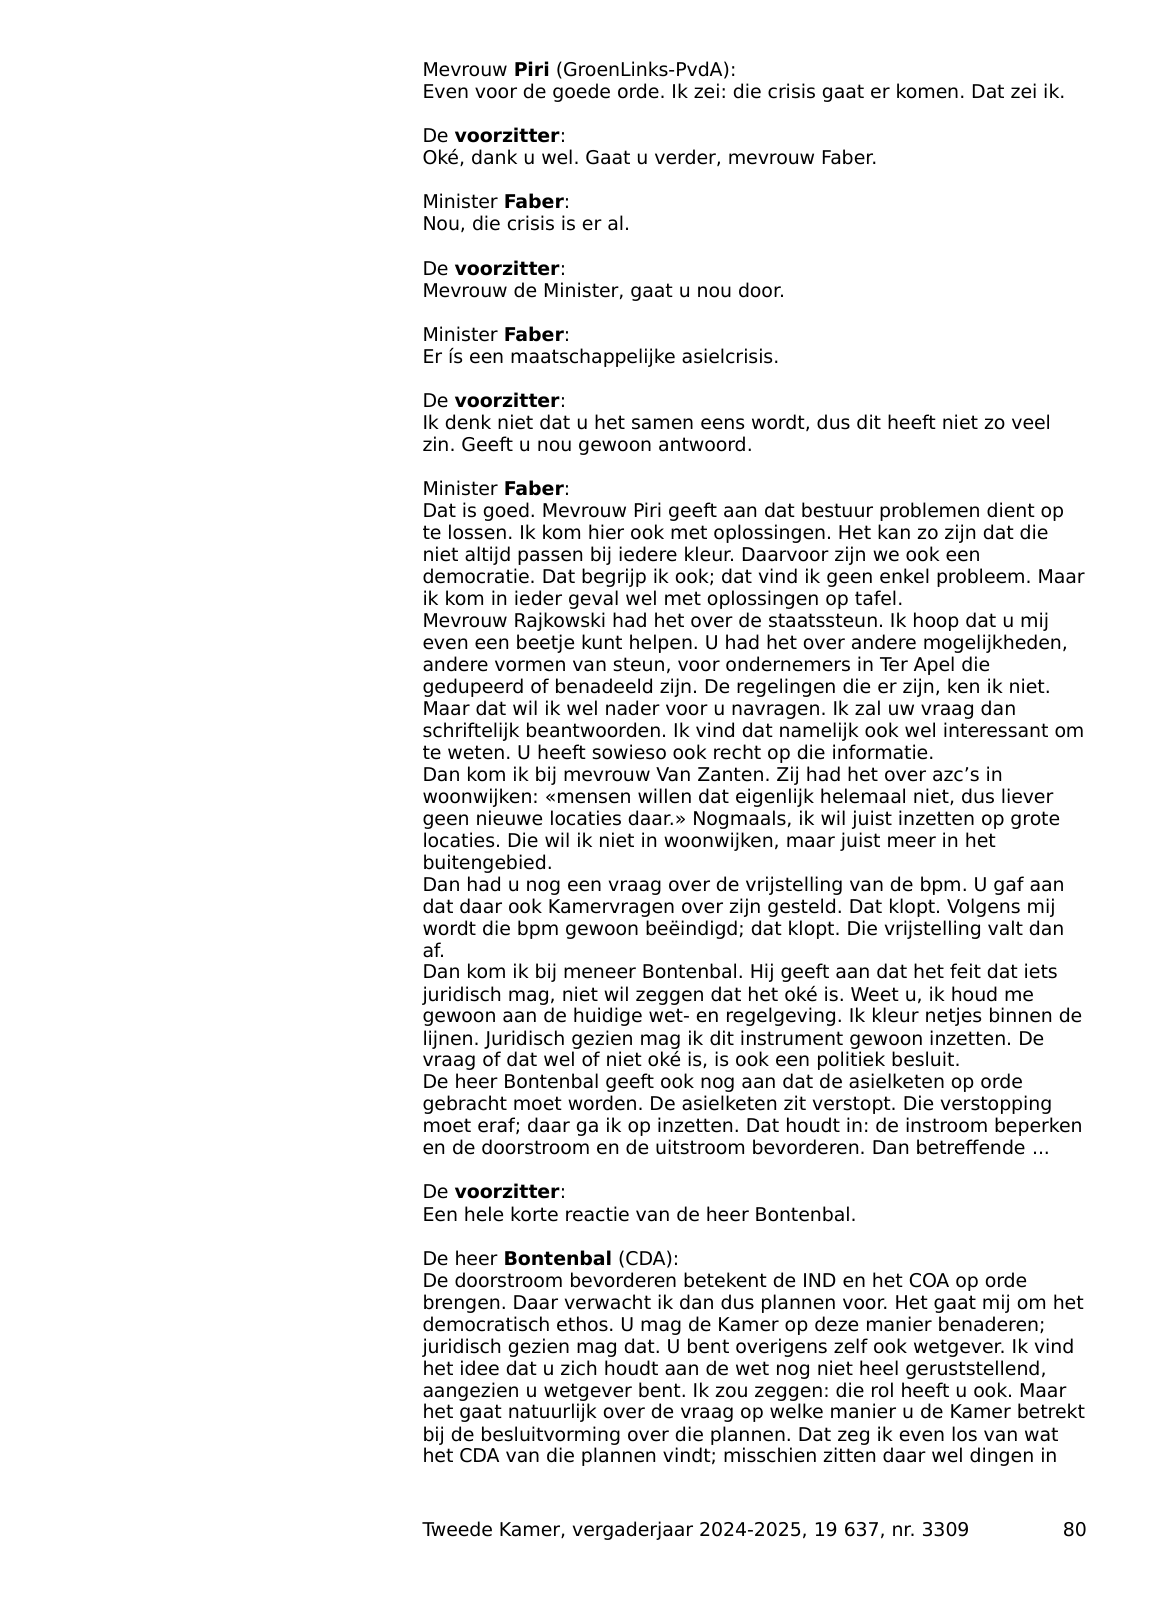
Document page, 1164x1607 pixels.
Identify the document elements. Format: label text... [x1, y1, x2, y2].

text Minister Faber: [422, 478, 1087, 500]
text Oké, dank u wel. Gaat u verder, mevrouw Faber. [422, 147, 1087, 169]
text De voorzitter: [422, 1181, 1087, 1203]
text Dan kom ik bij meneer Bontenbal. Hij geeft aan dat het feit dat iets juridisch mag, niet wil zeggen dat het oké is. Weet u, ik houd me gewoon aan de huidige wet- en regelgeving. Ik kleur netjes binnen de lijnen. Juridisch gezien mag ik dit instrument gewoon inzetten. De vraag of dat wel of niet oké is, is ook een politiek besluit. [422, 961, 1087, 1071]
text De heer Bontenbal geeft ook nog aan dat de asielketen op orde gebracht moet worden. De asielketen zit verstopt. Die verstopping moet eraf; daar ga ik op inzetten. Dat houdt in: de instroom beperken en de doorstroom en de uitstroom bevorderen. Dan betreffende ... [422, 1071, 1087, 1159]
text Mevrouw de Minister, gaat u nou door. [422, 279, 1087, 301]
text De voorzitter: [422, 390, 1087, 412]
text Minister Faber: [422, 324, 1087, 346]
text Een hele korte reactie van de heer Bontenbal. [422, 1203, 1087, 1225]
text De heer Bontenbal (CDA): [422, 1248, 1087, 1269]
text Er ís een maatschappelijke asielcrisis. [422, 346, 1087, 368]
text Dan kom ik bij mevrouw Van Zanten. Zij had het over azc’s in woonwijken: «mensen willen dat eigenlijk helemaal niet, dus liever geen nieuwe locaties daar.» Nogmaals, ik wil juist inzetten op grote locaties. Die wil ik niet in woonwijken, maar juist meer in het buitengebied. [422, 764, 1087, 873]
text Mevrouw Rajkowski had het over de staatssteun. Ik hoop dat u mij even een beetje kunt helpen. U had het over andere mogelijkheden, andere vormen van steun, voor ondernemers in Ter Apel die gedupeerd of benadeeld zijn. De regelingen die er zijn, ken ik niet. Maar dat wil ik wel nader voor u navragen. Ik zal uw vraag dan schriftelijk beantwoorden. Ik vind dat namelijk ook wel interessant om te weten. U heeft sowieso ook recht op die informatie. [422, 610, 1087, 764]
text Mevrouw Piri (GroenLinks-PvdA): [422, 59, 1087, 81]
text Dat is goed. Mevrouw Piri geeft aan dat bestuur problemen dient op te lossen. Ik kom hier ook met oplossingen. Het kan zo zijn dat die niet altijd passen bij iedere kleur. Daarvoor zijn we ook een democratie. Dat begrijp ik ook; dat vind ik geen enkel probleem. Maar ik kom in ieder geval wel met oplossingen op tafel. [422, 500, 1087, 610]
text De voorzitter: [422, 125, 1087, 147]
text De voorzitter: [422, 257, 1087, 279]
text De doorstroom bevorderen betekent de IND en het COA op orde brengen. Daar verwacht ik dan dus plannen voor. Het gaat mij om het democratisch ethos. U mag de Kamer op deze manier benaderen; juridisch gezien mag dat. U bent overigens zelf ook wetgever. Ik vind het idee dat u zich houdt aan de wet nog niet heel geruststellend, aangezien u wetgever bent. Ik zou zeggen: die rol heeft u ook. Maar het gaat natuurlijk over de vraag op welke manier u de Kamer betrekt bij de besluitvorming over die plannen. Dat zeg ik even los van wat het CDA van die plannen vindt; misschien zitten daar wel dingen in [422, 1269, 1087, 1467]
text Ik denk niet dat u het samen eens wordt, dus dit heeft niet zo veel zin. Geeft u nou gewoon antwoord. [422, 412, 1087, 456]
text Even voor de goede orde. Ik zei: die crisis gaat er komen. Dat zei ik. [422, 81, 1087, 103]
text Dan had u nog een vraag over de vrijstelling van de bpm. U gaf aan dat daar ook Kamervragen over zijn gesteld. Dat klopt. Volgens mij wordt die bpm gewoon beëindigd; dat klopt. Die vrijstelling valt dan af. [422, 873, 1087, 961]
text Minister Faber: [422, 191, 1087, 213]
text Nou, die crisis is er al. [422, 213, 1087, 235]
